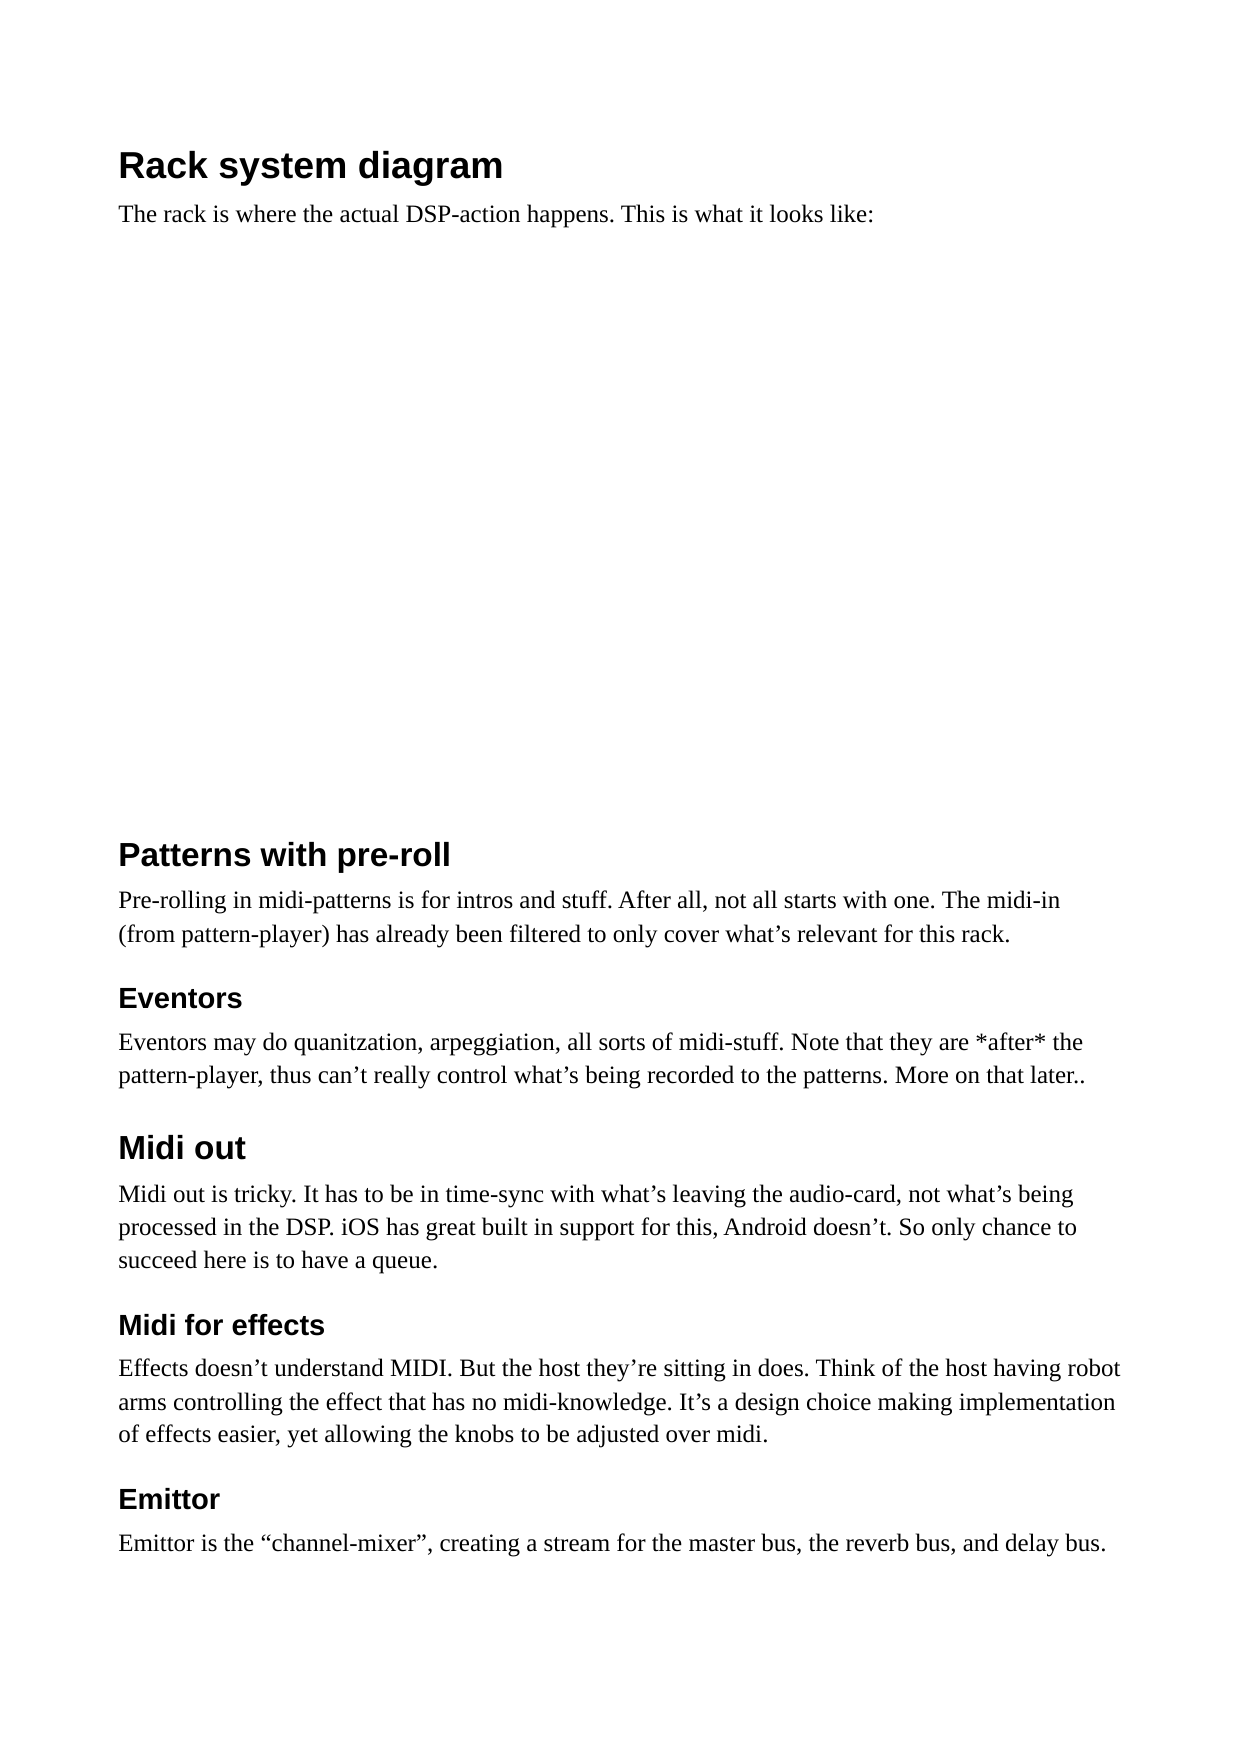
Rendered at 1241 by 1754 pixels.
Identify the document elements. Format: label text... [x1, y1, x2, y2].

subtitle Midi for effects [118, 1307, 1122, 1341]
text Emittor is the “channel-mixer”, creating a stream for the master bus, the reverb bus, and delay bus. [118, 1528, 1122, 1557]
subtitle Eventors [118, 981, 1122, 1014]
subtitle Midi out [118, 1128, 1122, 1167]
subtitle Rack system diagram [118, 143, 1122, 186]
subtitle Emittor [118, 1482, 1122, 1515]
text The rack is where the actual DSP-action happens. This is what it looks like: [118, 199, 1122, 227]
text Effects doesn’t understand MIDI. But the host they’re sitting in does. Think of the host having robot arms controlling the effect that has no midi-knowledge. It’s a design choice making implementation of effects easier, yet allowing the knobs to be adjusted over midi. [118, 1353, 1122, 1448]
text Eventors may do quanitzation, arpeggiation, all sorts of midi-stuff. Note that they are *after* the pattern-player, thus can’t really control what’s being recorded to the patterns. More on that later.. [118, 1027, 1122, 1089]
subtitle Patterns with pre-roll [118, 835, 1122, 873]
text Pre-rolling in midi-patterns is for intros and stuff. After all, not all starts with one. The midi-in (from pattern-player) has already been filtered to only cover what’s relevant for this rack. [118, 886, 1122, 947]
text Midi out is tricky. It has to be in time-sync with what’s leaving the audio-card, not what’s being processed in the DSP. iOS has great built in support for this, Android doesn’t. So only chance to succeed here is to have a queue. [118, 1179, 1122, 1274]
